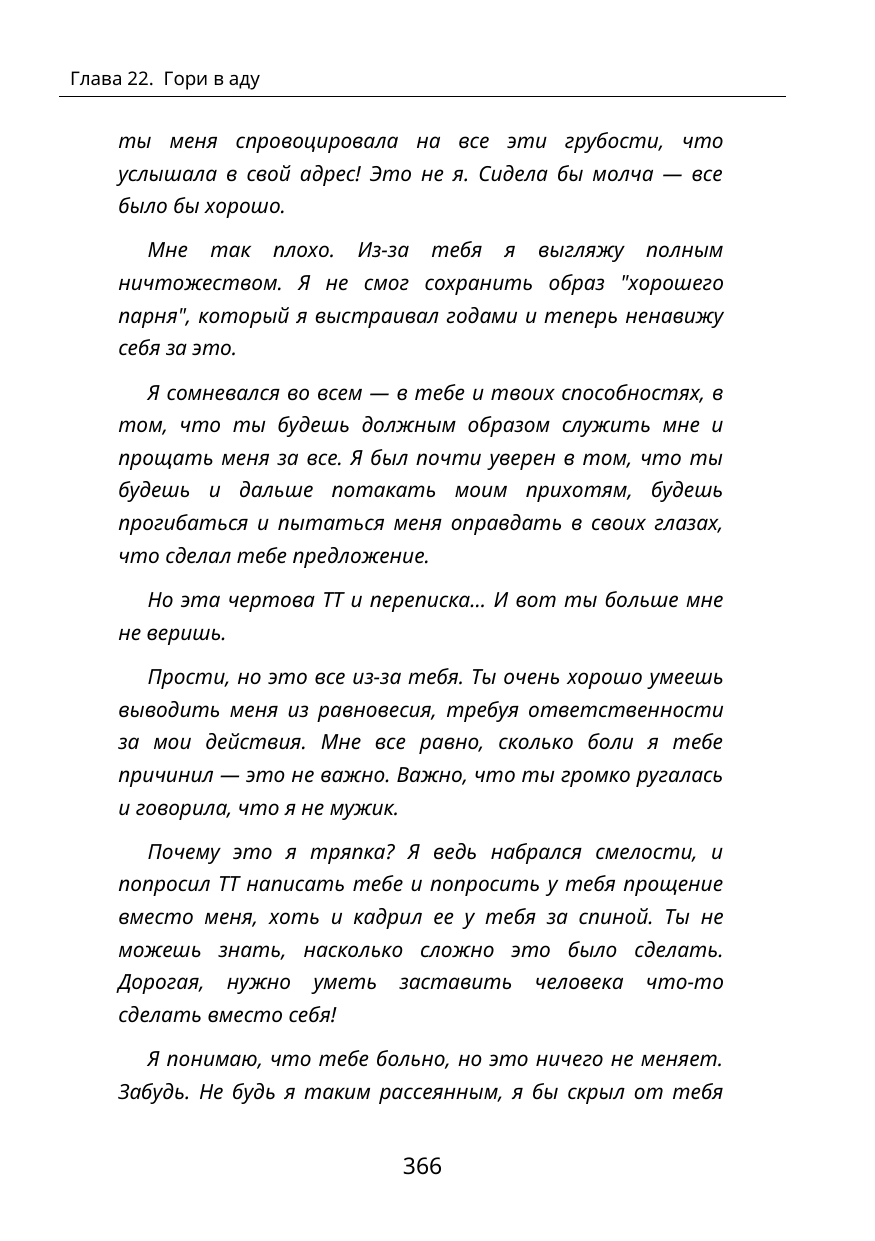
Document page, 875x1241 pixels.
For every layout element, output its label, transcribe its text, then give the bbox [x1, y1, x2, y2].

text Почему это я тряпка? Я ведь набрался смелости, и попросил ТТ написать тебе и попросить у тебя прощение вместо меня, хоть и кадрил ее у тебя за спиной. Ты не можешь знать, насколько сложно это было сделать. Дорогая, нужно уметь заставить человека что-то сделать вместо себя! [118, 837, 727, 1028]
text Мне так плохо. Из-за тебя я выгляжу полным ничтожеством. Я не смог сохранить образ "хорошего парня", который я выстраивал годами и теперь ненавижу себя за это. [118, 236, 727, 362]
text Прости, но это все из-за тебя. Ты очень хорошо умеешь выводить меня из равновесия, требуя ответственности за мои действия. Мне все равно, сколько боли я тебе причинил — это не важно. Важно, что ты громко ругалась и говорила, что я не мужик. [118, 662, 727, 821]
text Но эта чертова ТТ и переписка... И вот ты больше мне не веришь. [118, 585, 727, 646]
text Я понимаю, что тебе больно, но это ничего не меняет. Забудь. Не будь я таким рассеянным, я бы скрыл от тебя [118, 1044, 727, 1105]
text Я сомневался во всем — в тебе и твоих способностях, в том, что ты будешь должным образом служить мне и прощать меня за все. Я был почти уверен в том, что ты будешь и дальше потакать моим прихотям, будешь прогибаться и пытаться меня оправдать в своих глазах, что сделал тебе предложение. [118, 378, 727, 569]
text ты меня спровоцировала на все эти грубости, что услышала в свой адрес! Это не я. Сидела бы молча — все было бы хорошо. [118, 126, 727, 220]
